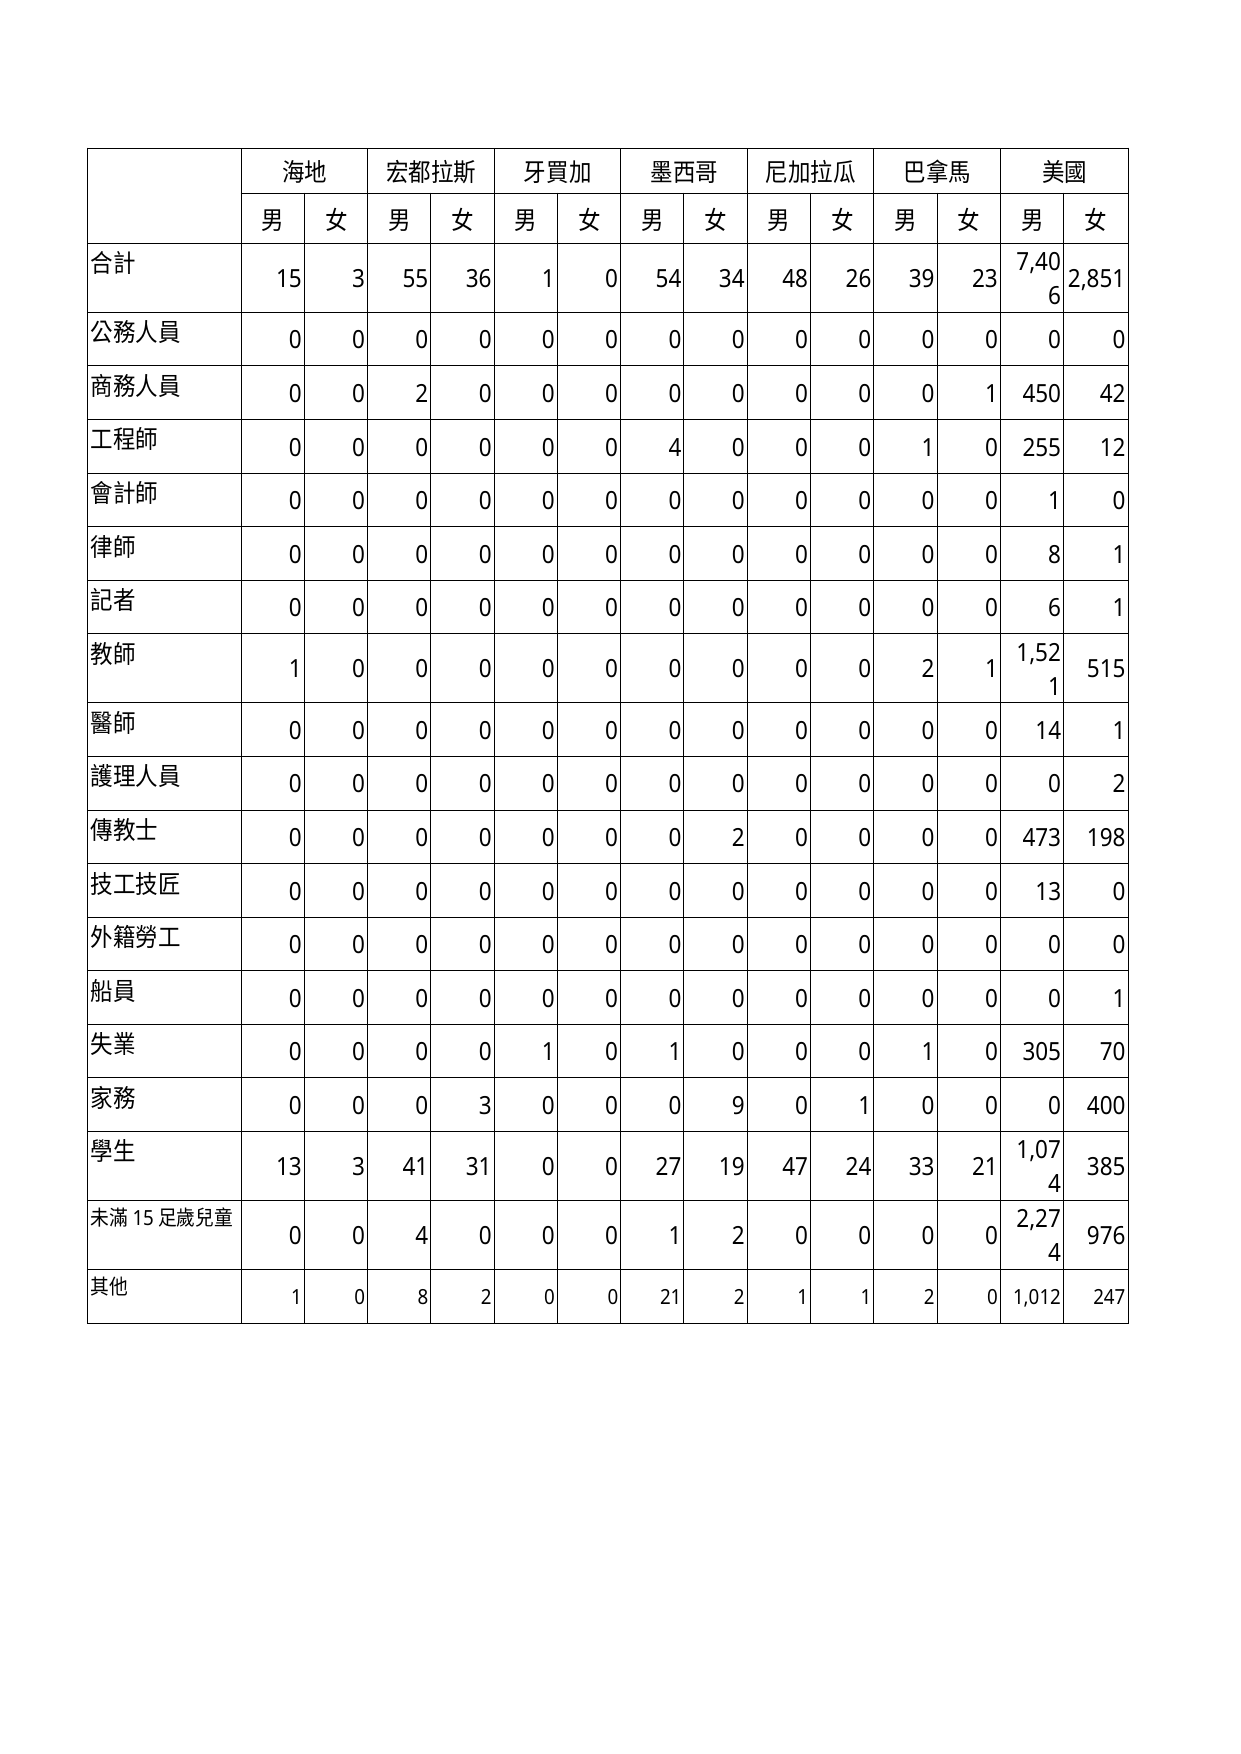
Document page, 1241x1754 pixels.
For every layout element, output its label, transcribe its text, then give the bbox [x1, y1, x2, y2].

table_cell 0 [558, 1078, 620, 1131]
table_cell 1 [748, 1270, 810, 1323]
table_cell 0 [495, 581, 557, 633]
table_cell 合計 [88, 244, 241, 312]
table_cell 會計師 [88, 474, 241, 526]
table_cell 0 [748, 1078, 810, 1131]
table_cell 0 [811, 313, 873, 365]
table_cell 0 [558, 703, 620, 756]
table_cell 2 [684, 1270, 747, 1323]
table_cell 0 [495, 918, 557, 970]
table_cell 教師 [88, 634, 241, 702]
table_cell 0 [684, 757, 747, 809]
table_cell 0 [811, 703, 873, 756]
table_cell 0 [431, 1201, 494, 1269]
table_cell 0 [495, 1201, 557, 1269]
table_cell 450 [1001, 366, 1063, 419]
table_cell 41 [368, 1132, 430, 1200]
table_cell 0 [811, 971, 873, 1024]
table_cell 1 [874, 1025, 937, 1077]
table_cell 0 [495, 420, 557, 472]
table_cell 976 [1064, 1201, 1128, 1269]
table_cell 0 [242, 313, 304, 365]
table_cell 42 [1064, 366, 1128, 419]
table_cell 0 [938, 1201, 1000, 1269]
table_cell 0 [305, 918, 367, 970]
table_cell 2,274 [1001, 1201, 1063, 1269]
table_cell 0 [368, 1078, 430, 1131]
table_cell 1 [1064, 581, 1128, 633]
table_cell 33 [874, 1132, 937, 1200]
table_cell 工程師 [88, 420, 241, 472]
table_cell 律師 [88, 527, 241, 579]
table_cell 1 [621, 1025, 683, 1077]
table_cell 外籍勞工 [88, 918, 241, 970]
table_cell 0 [305, 971, 367, 1024]
table_cell 0 [242, 581, 304, 633]
table_cell 0 [242, 527, 304, 579]
table_cell 0 [874, 703, 937, 756]
table_cell 2 [1064, 757, 1128, 809]
table_header 巴拿馬 [874, 149, 1000, 193]
table_cell 1,521 [1001, 634, 1063, 702]
table_cell 7,406 [1001, 244, 1063, 312]
table_cell 1,012 [1001, 1270, 1063, 1323]
table_cell 0 [431, 918, 494, 970]
table_cell 0 [558, 527, 620, 579]
table_cell 0 [558, 1270, 620, 1323]
table_cell 0 [1001, 971, 1063, 1024]
table_cell 0 [748, 918, 810, 970]
table_cell 0 [431, 703, 494, 756]
table_cell 0 [621, 1078, 683, 1131]
table_cell 0 [621, 581, 683, 633]
table_header 尼加拉瓜 [748, 149, 873, 193]
table_cell 0 [621, 811, 683, 863]
table_header 海地 [242, 149, 367, 193]
table_cell 0 [1001, 757, 1063, 809]
table_cell 0 [811, 581, 873, 633]
table_cell 0 [495, 757, 557, 809]
table_cell 2 [368, 366, 430, 419]
table_cell 0 [874, 864, 937, 917]
table_cell 31 [431, 1132, 494, 1200]
table_cell 0 [938, 527, 1000, 579]
table_cell 0 [431, 864, 494, 917]
table_cell 女 [305, 194, 367, 243]
table_cell 0 [748, 757, 810, 809]
table_cell 55 [368, 244, 430, 312]
table_cell 0 [811, 366, 873, 419]
table_cell 0 [242, 366, 304, 419]
table_cell 19 [684, 1132, 747, 1200]
table_cell 0 [938, 474, 1000, 526]
table_cell 0 [938, 1270, 1000, 1323]
table_cell 0 [748, 1025, 810, 1077]
table_cell 0 [305, 420, 367, 472]
table_cell 0 [431, 581, 494, 633]
table_cell 13 [242, 1132, 304, 1200]
table_cell 0 [684, 703, 747, 756]
table_cell 0 [874, 313, 937, 365]
table_cell 54 [621, 244, 683, 312]
table_cell 0 [621, 313, 683, 365]
table_cell 0 [495, 527, 557, 579]
table_cell 48 [748, 244, 810, 312]
table_cell 0 [811, 811, 873, 863]
table_cell 0 [874, 366, 937, 419]
table_cell 0 [558, 366, 620, 419]
table_cell 失業 [88, 1025, 241, 1077]
table_cell 39 [874, 244, 937, 312]
table_cell 0 [558, 313, 620, 365]
table_cell 0 [938, 864, 1000, 917]
table_cell 21 [621, 1270, 683, 1323]
table_cell 0 [368, 918, 430, 970]
table_cell 0 [874, 757, 937, 809]
table_cell 男 [242, 194, 304, 243]
table_cell 0 [874, 474, 937, 526]
table_cell 0 [242, 811, 304, 863]
table_cell 0 [938, 420, 1000, 472]
table_cell 0 [811, 527, 873, 579]
table_cell 1 [242, 1270, 304, 1323]
table_cell 255 [1001, 420, 1063, 472]
table_cell 0 [874, 971, 937, 1024]
table_cell 0 [431, 971, 494, 1024]
table_cell 0 [748, 474, 810, 526]
table_cell 0 [621, 918, 683, 970]
table_cell 1 [1001, 474, 1063, 526]
table_cell 1 [938, 634, 1000, 702]
table_cell 247 [1064, 1270, 1128, 1323]
table_cell 4 [621, 420, 683, 472]
table_cell 0 [368, 313, 430, 365]
table_cell 0 [748, 703, 810, 756]
table_cell 0 [242, 1025, 304, 1077]
table_cell 0 [495, 474, 557, 526]
table_header [88, 149, 241, 243]
table_cell 0 [938, 918, 1000, 970]
table_cell 4 [368, 1201, 430, 1269]
table_cell 1 [811, 1078, 873, 1131]
table_cell 0 [748, 366, 810, 419]
table_cell 0 [558, 244, 620, 312]
table_header 宏都拉斯 [368, 149, 494, 193]
table_cell 0 [558, 1025, 620, 1077]
table_cell 男 [368, 194, 430, 243]
table_cell 男 [748, 194, 810, 243]
table_cell 0 [684, 971, 747, 1024]
table_cell 0 [305, 313, 367, 365]
table_cell 0 [431, 527, 494, 579]
table_cell 0 [1001, 1078, 1063, 1131]
table_cell 2 [684, 811, 747, 863]
table_cell 男 [1001, 194, 1063, 243]
table_cell 0 [748, 420, 810, 472]
table_cell 0 [495, 634, 557, 702]
table_cell 0 [242, 971, 304, 1024]
table_cell 0 [748, 811, 810, 863]
table_cell 0 [938, 703, 1000, 756]
table_cell 護理人員 [88, 757, 241, 809]
table_cell 0 [621, 864, 683, 917]
table_header 墨西哥 [621, 149, 747, 193]
table_cell 0 [368, 1025, 430, 1077]
table_cell 0 [1064, 918, 1128, 970]
table_cell 0 [558, 864, 620, 917]
table_cell 0 [621, 634, 683, 702]
table_cell 醫師 [88, 703, 241, 756]
table_cell 0 [431, 634, 494, 702]
table_cell 船員 [88, 971, 241, 1024]
table_cell 0 [495, 1078, 557, 1131]
table_cell 2 [431, 1270, 494, 1323]
table_cell 0 [495, 811, 557, 863]
table_cell 0 [938, 581, 1000, 633]
table_cell 0 [874, 1078, 937, 1131]
table_cell 0 [621, 703, 683, 756]
table_cell 2,851 [1064, 244, 1128, 312]
table_cell 0 [242, 420, 304, 472]
table_cell 0 [558, 918, 620, 970]
table_cell 0 [305, 811, 367, 863]
table_cell 0 [684, 634, 747, 702]
table_cell 未滿15足歲兒童 [88, 1201, 241, 1269]
table_cell 34 [684, 244, 747, 312]
table_cell 1 [1064, 971, 1128, 1024]
table_cell 0 [431, 1025, 494, 1077]
table_cell 0 [558, 634, 620, 702]
table_cell 0 [684, 864, 747, 917]
table_cell 學生 [88, 1132, 241, 1200]
table_cell 0 [305, 366, 367, 419]
table_cell 商務人員 [88, 366, 241, 419]
table_cell 0 [242, 1201, 304, 1269]
table_cell 473 [1001, 811, 1063, 863]
table_cell 0 [874, 1201, 937, 1269]
table_cell 0 [1064, 864, 1128, 917]
table_cell 0 [811, 918, 873, 970]
table_cell 0 [368, 420, 430, 472]
table_cell 0 [748, 634, 810, 702]
table_cell 0 [748, 313, 810, 365]
table_cell 1 [938, 366, 1000, 419]
table_cell 0 [305, 757, 367, 809]
table_cell 男 [874, 194, 937, 243]
table_cell 0 [748, 1201, 810, 1269]
table_cell 1,074 [1001, 1132, 1063, 1200]
table_cell 0 [495, 313, 557, 365]
table_cell 0 [368, 581, 430, 633]
table_cell 0 [684, 918, 747, 970]
table_cell 技工技匠 [88, 864, 241, 917]
table_cell 0 [368, 811, 430, 863]
table_cell 0 [1064, 313, 1128, 365]
table_cell 0 [242, 918, 304, 970]
table_cell 0 [305, 864, 367, 917]
table_cell 0 [305, 527, 367, 579]
table_cell 0 [811, 420, 873, 472]
table_cell 其他 [88, 1270, 241, 1323]
table_cell 0 [684, 474, 747, 526]
table_cell 70 [1064, 1025, 1128, 1077]
table_cell 0 [938, 1025, 1000, 1077]
table_cell 0 [684, 366, 747, 419]
table_cell 1 [495, 1025, 557, 1077]
table_cell 6 [1001, 581, 1063, 633]
table_cell 14 [1001, 703, 1063, 756]
table_cell 0 [305, 1201, 367, 1269]
table_cell 2 [684, 1201, 747, 1269]
table_cell 8 [1001, 527, 1063, 579]
table_cell 0 [811, 757, 873, 809]
table_cell 0 [495, 864, 557, 917]
table_cell 1 [874, 420, 937, 472]
table_cell 0 [242, 474, 304, 526]
table_cell 0 [305, 703, 367, 756]
table_cell 0 [748, 971, 810, 1024]
table_cell 3 [305, 1132, 367, 1200]
table_cell 0 [621, 757, 683, 809]
table_cell 0 [938, 313, 1000, 365]
table_cell 0 [938, 757, 1000, 809]
table_cell 0 [495, 366, 557, 419]
table_cell 385 [1064, 1132, 1128, 1200]
table_cell 0 [748, 527, 810, 579]
table_cell 0 [684, 420, 747, 472]
table_cell 0 [938, 1078, 1000, 1131]
table_cell 0 [558, 581, 620, 633]
table_cell 26 [811, 244, 873, 312]
table_cell 0 [242, 703, 304, 756]
table_header 牙買加 [495, 149, 620, 193]
table_cell 0 [874, 811, 937, 863]
table_cell 0 [242, 864, 304, 917]
table_cell 1 [811, 1270, 873, 1323]
table_cell 12 [1064, 420, 1128, 472]
table_cell 8 [368, 1270, 430, 1323]
table_cell 400 [1064, 1078, 1128, 1131]
table_cell 0 [558, 757, 620, 809]
table_cell 15 [242, 244, 304, 312]
table_cell 0 [621, 527, 683, 579]
table_cell 傳教士 [88, 811, 241, 863]
table_cell 女 [431, 194, 494, 243]
table_cell 家務 [88, 1078, 241, 1131]
table_cell 0 [811, 1025, 873, 1077]
table_cell 0 [305, 1078, 367, 1131]
table_cell 0 [305, 1025, 367, 1077]
table_cell 1 [621, 1201, 683, 1269]
table_cell 0 [1001, 918, 1063, 970]
table_cell 0 [558, 1132, 620, 1200]
table_cell 47 [748, 1132, 810, 1200]
table_cell 女 [938, 194, 1000, 243]
table_cell 0 [621, 971, 683, 1024]
table_cell 0 [558, 1201, 620, 1269]
table_cell 515 [1064, 634, 1128, 702]
table_cell 0 [305, 581, 367, 633]
table_cell 0 [242, 1078, 304, 1131]
table_cell 0 [431, 366, 494, 419]
table_cell 23 [938, 244, 1000, 312]
table_cell 0 [938, 971, 1000, 1024]
table_cell 0 [811, 1201, 873, 1269]
table_cell 9 [684, 1078, 747, 1131]
table_cell 0 [242, 757, 304, 809]
table_cell 0 [748, 581, 810, 633]
table_cell 13 [1001, 864, 1063, 917]
table_header 美國 [1001, 149, 1128, 193]
table_cell 0 [495, 1270, 557, 1323]
table_cell 0 [811, 634, 873, 702]
table_cell 0 [495, 703, 557, 756]
table_cell 0 [368, 757, 430, 809]
table_cell 女 [558, 194, 620, 243]
table_cell 0 [368, 527, 430, 579]
table_cell 1 [242, 634, 304, 702]
table_cell 公務人員 [88, 313, 241, 365]
table_cell 0 [558, 811, 620, 863]
table_cell 198 [1064, 811, 1128, 863]
table_cell 0 [431, 811, 494, 863]
table_cell 0 [684, 527, 747, 579]
table_cell 0 [368, 703, 430, 756]
table_cell 0 [748, 864, 810, 917]
table_cell 女 [1064, 194, 1128, 243]
table_cell 2 [874, 634, 937, 702]
table_cell 1 [1064, 527, 1128, 579]
table_cell 21 [938, 1132, 1000, 1200]
table_cell 0 [874, 918, 937, 970]
table_cell 0 [621, 474, 683, 526]
table_cell 0 [368, 971, 430, 1024]
table_cell 1 [495, 244, 557, 312]
table_cell 0 [368, 634, 430, 702]
table_cell 0 [305, 1270, 367, 1323]
table_cell 2 [874, 1270, 937, 1323]
table_cell 女 [684, 194, 747, 243]
table_cell 27 [621, 1132, 683, 1200]
table_cell 0 [811, 864, 873, 917]
table_cell 1 [1064, 703, 1128, 756]
table_cell 0 [874, 581, 937, 633]
table_cell 0 [431, 420, 494, 472]
table_cell 女 [811, 194, 873, 243]
table_cell 0 [558, 474, 620, 526]
table_cell 0 [431, 757, 494, 809]
table_cell 3 [305, 244, 367, 312]
table_cell 36 [431, 244, 494, 312]
table_cell 0 [558, 971, 620, 1024]
table_cell 0 [938, 811, 1000, 863]
table_cell 0 [495, 1132, 557, 1200]
table_cell 0 [684, 1025, 747, 1077]
table_cell 0 [684, 581, 747, 633]
table_cell 305 [1001, 1025, 1063, 1077]
table_cell 0 [558, 420, 620, 472]
table_cell 男 [495, 194, 557, 243]
table_cell 3 [431, 1078, 494, 1131]
table_cell 0 [431, 313, 494, 365]
table_cell 0 [1001, 313, 1063, 365]
table_cell 0 [368, 474, 430, 526]
table_cell 0 [368, 864, 430, 917]
table_cell 0 [1064, 474, 1128, 526]
table_cell 0 [874, 527, 937, 579]
table_cell 0 [684, 313, 747, 365]
table_cell 0 [305, 474, 367, 526]
table_cell 男 [621, 194, 683, 243]
table_cell 0 [305, 634, 367, 702]
table_cell 0 [621, 366, 683, 419]
table_cell 0 [811, 474, 873, 526]
table_cell 記者 [88, 581, 241, 633]
table_cell 24 [811, 1132, 873, 1200]
table_cell 0 [495, 971, 557, 1024]
table_cell 0 [431, 474, 494, 526]
